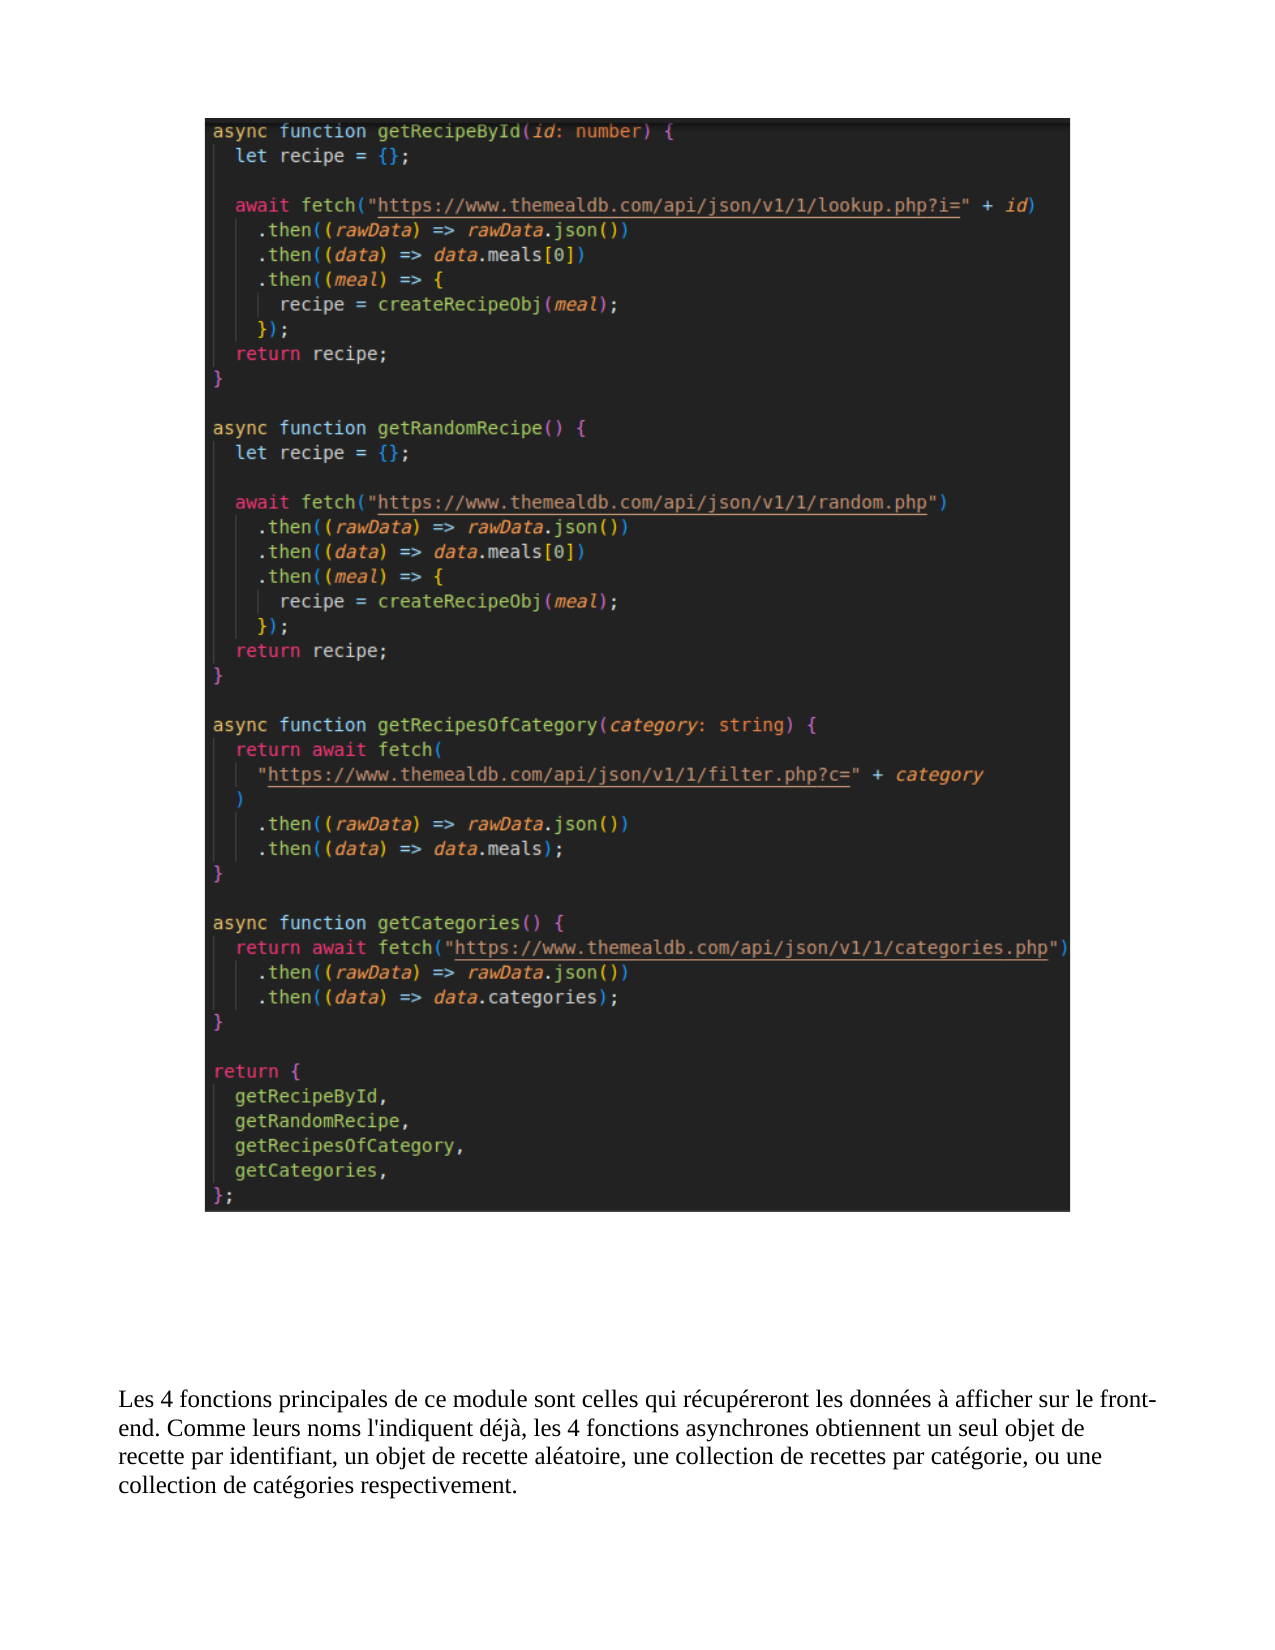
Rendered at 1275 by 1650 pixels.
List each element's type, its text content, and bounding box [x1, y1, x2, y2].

picture [204, 118, 1071, 1212]
text Les 4 fonctions principales de ce module sont celles qui récupéreront les données à afficher sur le front-end. Comme leurs noms l'indiquent déjà, les 4 fonctions asynchrones obtiennent un seul objet de recette par identifiant, un objet de recette aléatoire, une collection de recettes par catégorie, ou une collection de catégories respectivement. [118, 1384, 1157, 1499]
